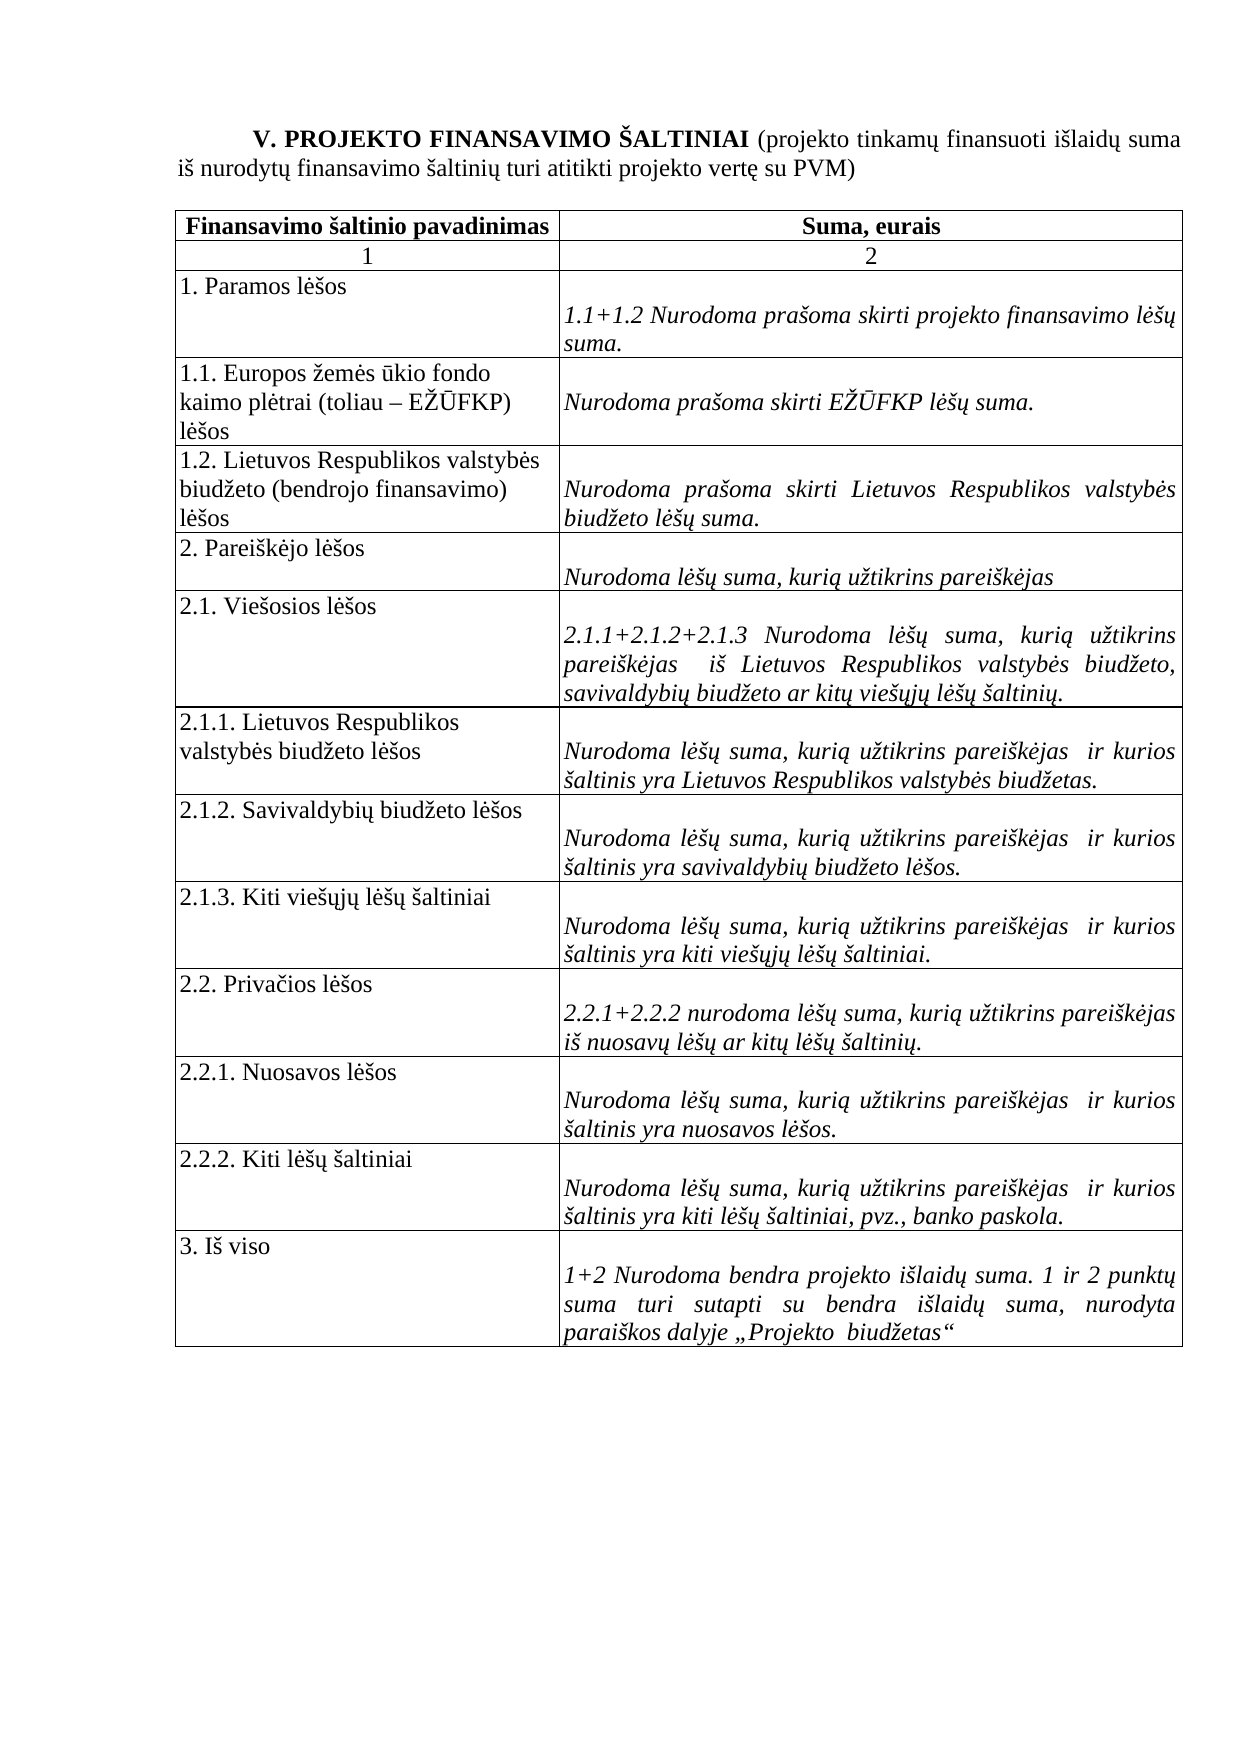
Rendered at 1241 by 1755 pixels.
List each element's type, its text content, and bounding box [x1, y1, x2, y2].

table_cell 1.1+1.2 Nurodoma prašoma skirti projekto finansavimo lėšų suma. [560, 271, 1182, 357]
table_cell Nurodoma lėšų suma, kurią užtikrins pareiškėjas ir kurios šaltinis yra kiti lėšų šaltiniai, pvz., banko paskola. [560, 1144, 1182, 1230]
table_cell 2.1.2. Savivaldybių biudžeto lėšos [176, 795, 559, 881]
table_cell 1+2 Nurodoma bendra projekto išlaidų suma. 1 ir 2 punktų suma turi sutapti su bendra išlaidų suma, nurodyta paraiškos dalyje „Projekto biudžetas“ [560, 1231, 1182, 1346]
table_cell Nurodoma lėšų suma, kurią užtikrins pareiškėjas ir kurios šaltinis yra Lietuvos Respublikos valstybės biudžetas. [560, 708, 1182, 794]
table_cell Nurodoma lėšų suma, kurią užtikrins pareiškėjas ir kurios šaltinis yra savivaldybių biudžeto lėšos. [560, 795, 1182, 881]
table_cell 2.1. Viešosios lėšos [176, 591, 559, 706]
table_cell 1 [176, 241, 559, 270]
table_cell 2.2. Privačios lėšos [176, 969, 559, 1056]
table_cell 1.1. Europos žemės ūkio fondo kaimo plėtrai (toliau – EŽŪFKP) lėšos [176, 358, 559, 444]
text V. PROJEKTO FINANSAVIMO ŠALTINIAI (projekto tinkamų finansuoti išlaidų suma iš nurodytų finansavimo šaltinių turi atitikti projekto vertę su PVM) [177, 124, 1181, 182]
table_cell 2.1.1+2.1.2+2.1.3 Nurodoma lėšų suma, kurią užtikrins pareiškėjas iš Lietuvos Respublikos valstybės biudžeto, savivaldybių biudžeto ar kitų viešųjų lėšų šaltinių. [560, 591, 1182, 706]
table_cell Nurodoma prašoma skirti Lietuvos Respublikos valstybės biudžeto lėšų suma. [560, 446, 1182, 532]
table_cell 1.2. Lietuvos Respublikos valstybės biudžeto (bendrojo finansavimo) lėšos [176, 446, 559, 532]
table_cell 1. Paramos lėšos [176, 271, 559, 357]
table_header Suma, eurais [560, 211, 1182, 240]
table_cell Nurodoma prašoma skirti EŽŪFKP lėšų suma. [560, 358, 1182, 444]
table_cell 2.2.2. Kiti lėšų šaltiniai [176, 1144, 559, 1230]
table_cell 2.2.1. Nuosavos lėšos [176, 1057, 559, 1143]
table_cell 2. Pareiškėjo lėšos [176, 533, 559, 590]
table_cell 2.1.3. Kiti viešųjų lėšų šaltiniai [176, 882, 559, 968]
table_cell 2 [560, 241, 1182, 270]
table_header Finansavimo šaltinio pavadinimas [176, 211, 559, 240]
table_cell 2.1.1. Lietuvos Respublikos valstybės biudžeto lėšos [176, 708, 559, 794]
table_cell Nurodoma lėšų suma, kurią užtikrins pareiškėjas ir kurios šaltinis yra kiti viešųjų lėšų šaltiniai. [560, 882, 1182, 968]
table_cell Nurodoma lėšų suma, kurią užtikrins pareiškėjas ir kurios šaltinis yra nuosavos lėšos. [560, 1057, 1182, 1143]
table_cell Nurodoma lėšų suma, kurią užtikrins pareiškėjas [560, 533, 1182, 590]
table_cell 3. Iš viso [176, 1231, 559, 1346]
table_cell 2.2.1+2.2.2 nurodoma lėšų suma, kurią užtikrins pareiškėjas iš nuosavų lėšų ar kitų lėšų šaltinių. [560, 969, 1182, 1056]
